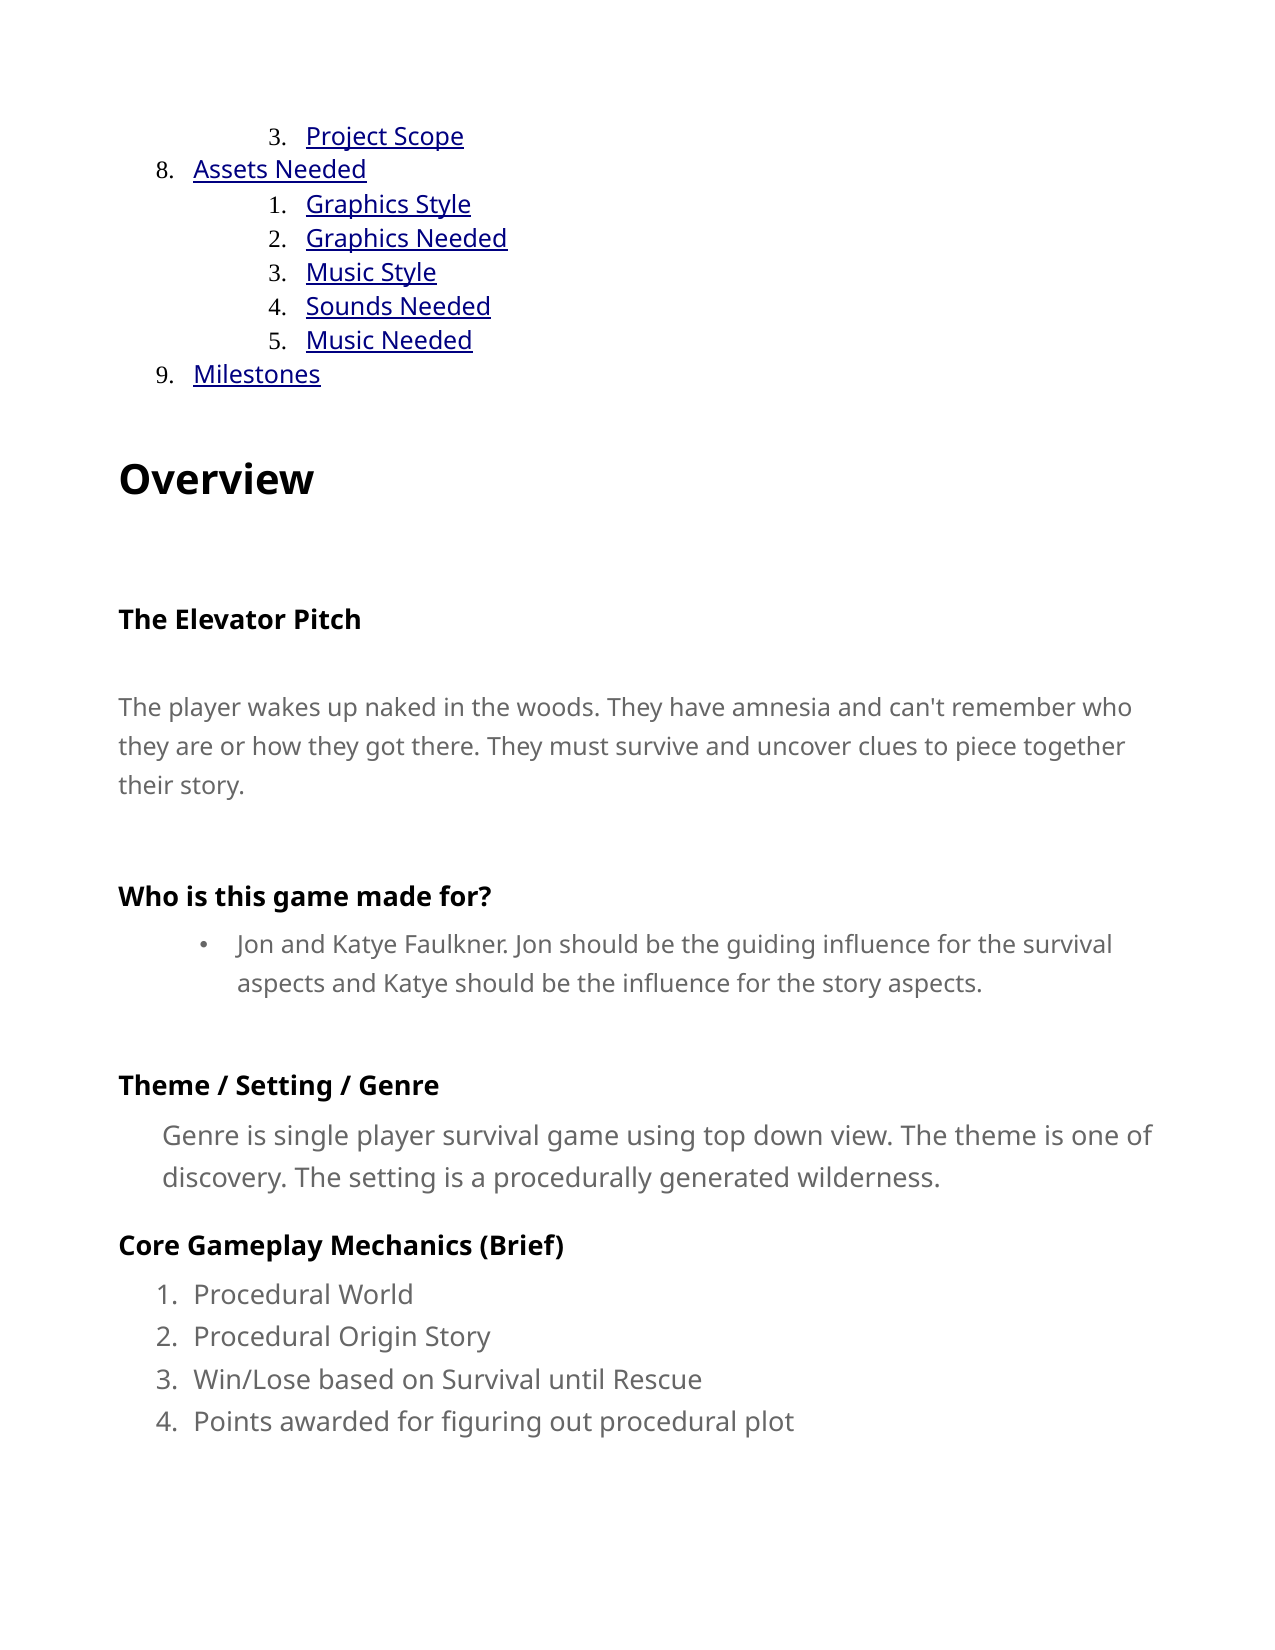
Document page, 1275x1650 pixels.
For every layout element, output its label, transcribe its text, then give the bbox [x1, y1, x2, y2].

list Procedural Origin Story [156, 1318, 1157, 1354]
list Sounds Needed [268, 288, 1157, 322]
subtitle Overview [118, 450, 1157, 506]
list Project Scope [268, 118, 1157, 152]
list Graphics Style [268, 186, 1157, 220]
list Graphics Needed [268, 220, 1157, 254]
list Win/Lose based on Survival until Rescue [156, 1360, 1157, 1397]
subtitle Theme / Setting / Genre [118, 1067, 1157, 1104]
list Music Needed [268, 322, 1157, 357]
list Milestones [156, 357, 1157, 391]
subtitle Core Gameplay Mechanics (Brief) [118, 1226, 1157, 1263]
subtitle Who is this game made for? [118, 877, 1157, 914]
list Points awarded for figuring out procedural plot [156, 1402, 1157, 1439]
list Music Style [268, 254, 1157, 288]
text The player wakes up naked in the woods. They have amnesia and can't remember who they are or how they got there. They must survive and uncover clues to piece together their story. [118, 689, 1157, 802]
text Genre is single player survival game using top down view. The theme is one of discovery. The setting is a procedurally generated wilderness. [118, 1116, 1157, 1195]
list Assets Needed [156, 152, 1157, 186]
list Procedural World [156, 1275, 1157, 1312]
subtitle The Elevator Pitch [118, 601, 1157, 638]
list Jon and Katye Faulkner. Jon should be the guiding influence for the survival aspects and Katye should be the influence for the story aspects. [199, 927, 1157, 1000]
